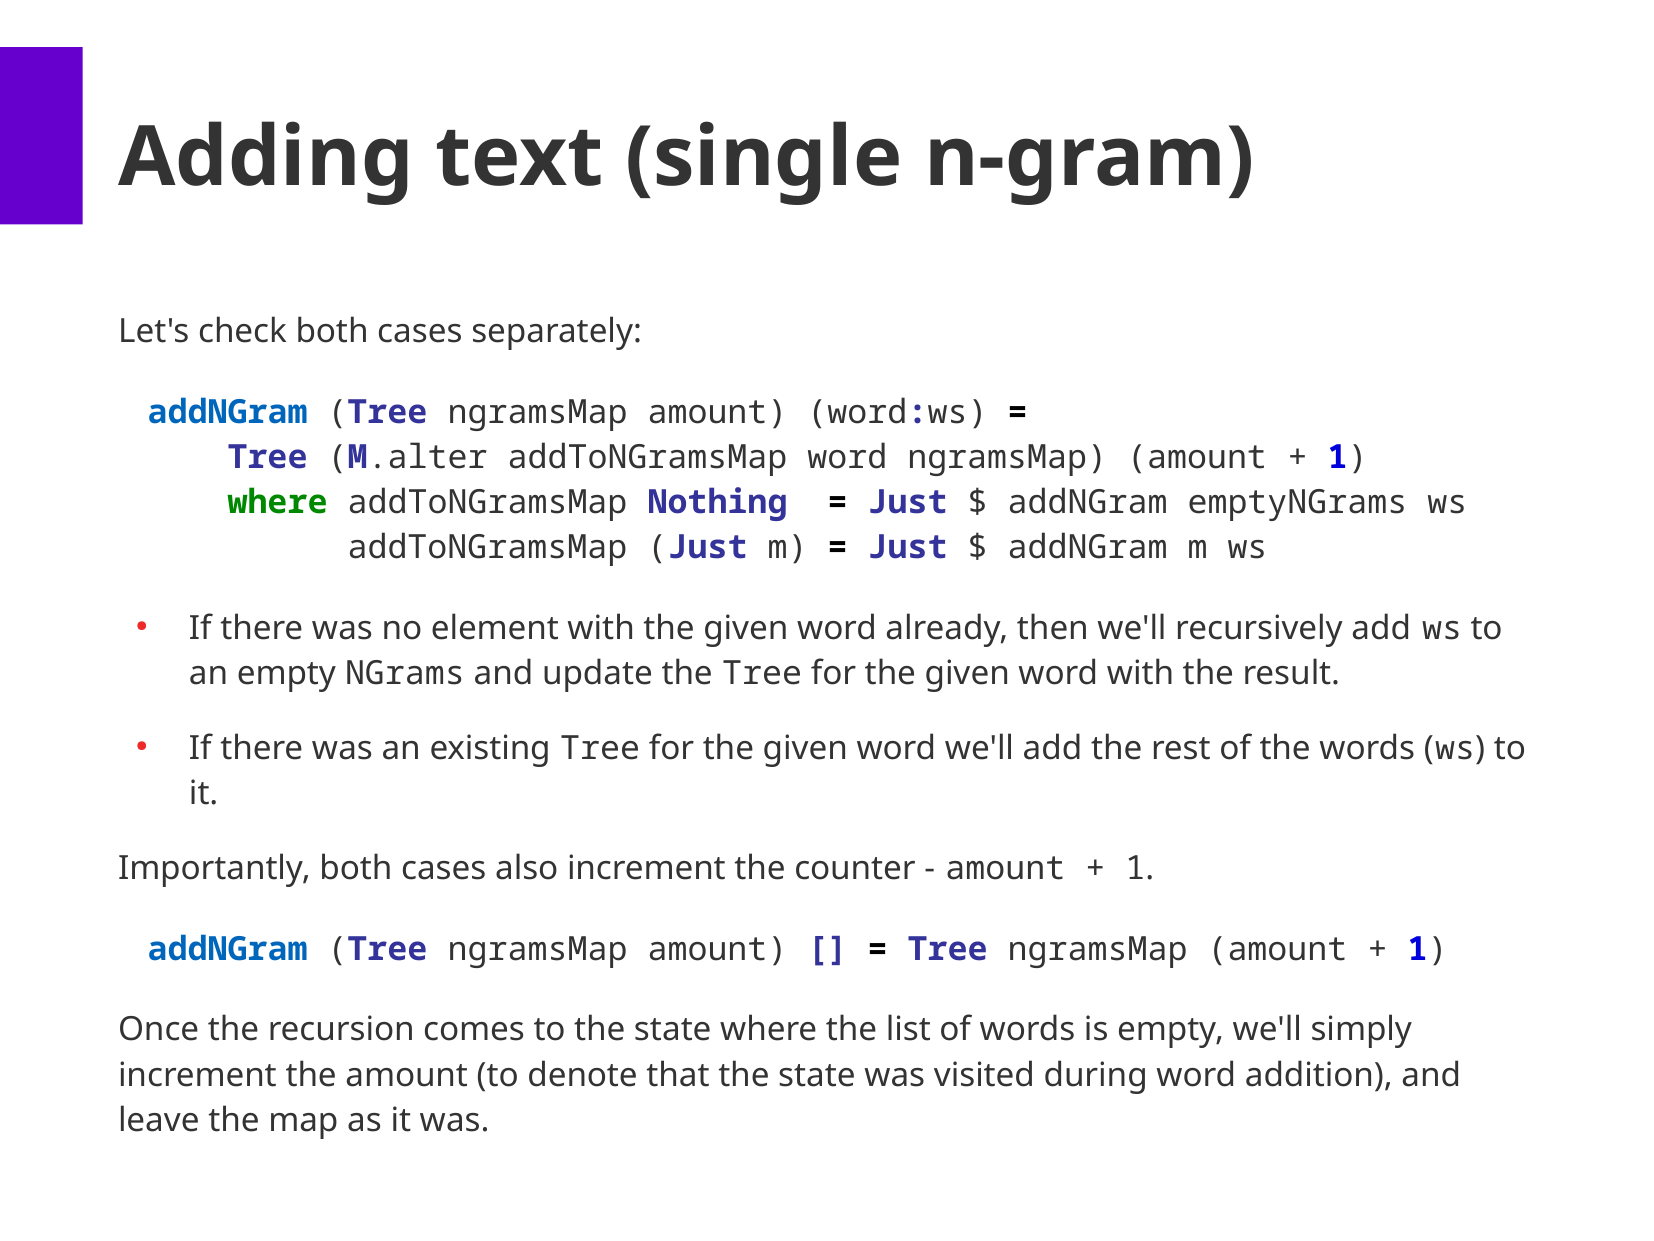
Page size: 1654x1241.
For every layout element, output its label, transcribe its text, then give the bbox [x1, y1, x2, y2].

list Let's check both cases separately: addNGram (Tree ngramsMap amount) (word:ws) = Tree (M.alter addToNGramsMap word ngramsMap) (amount + 1) where addToNGramsMap Nothing = Just $ addNGram emptyNGrams ws addToNGramsMap (Just m) = Just $ addNGram m ws If there was no element with the given word already, then we'll recursively add ws to an empty NGrams and update the Tree for the given word with the result. If there was an existing Tree for the given word we'll add the rest of the words (ws) to it. Importantly, both cases also increment the counter - amount + 1. addNGram (Tree ngramsMap amount) [] = Tree ngramsMap (amount + 1) Once the recursion comes to the state where the list of words is empty, we'll simply increment the amount (to denote that the state was visited during word addition), and leave the map as it was. [118, 307, 1536, 1074]
title Adding text (single n-gram) [118, 49, 1571, 257]
